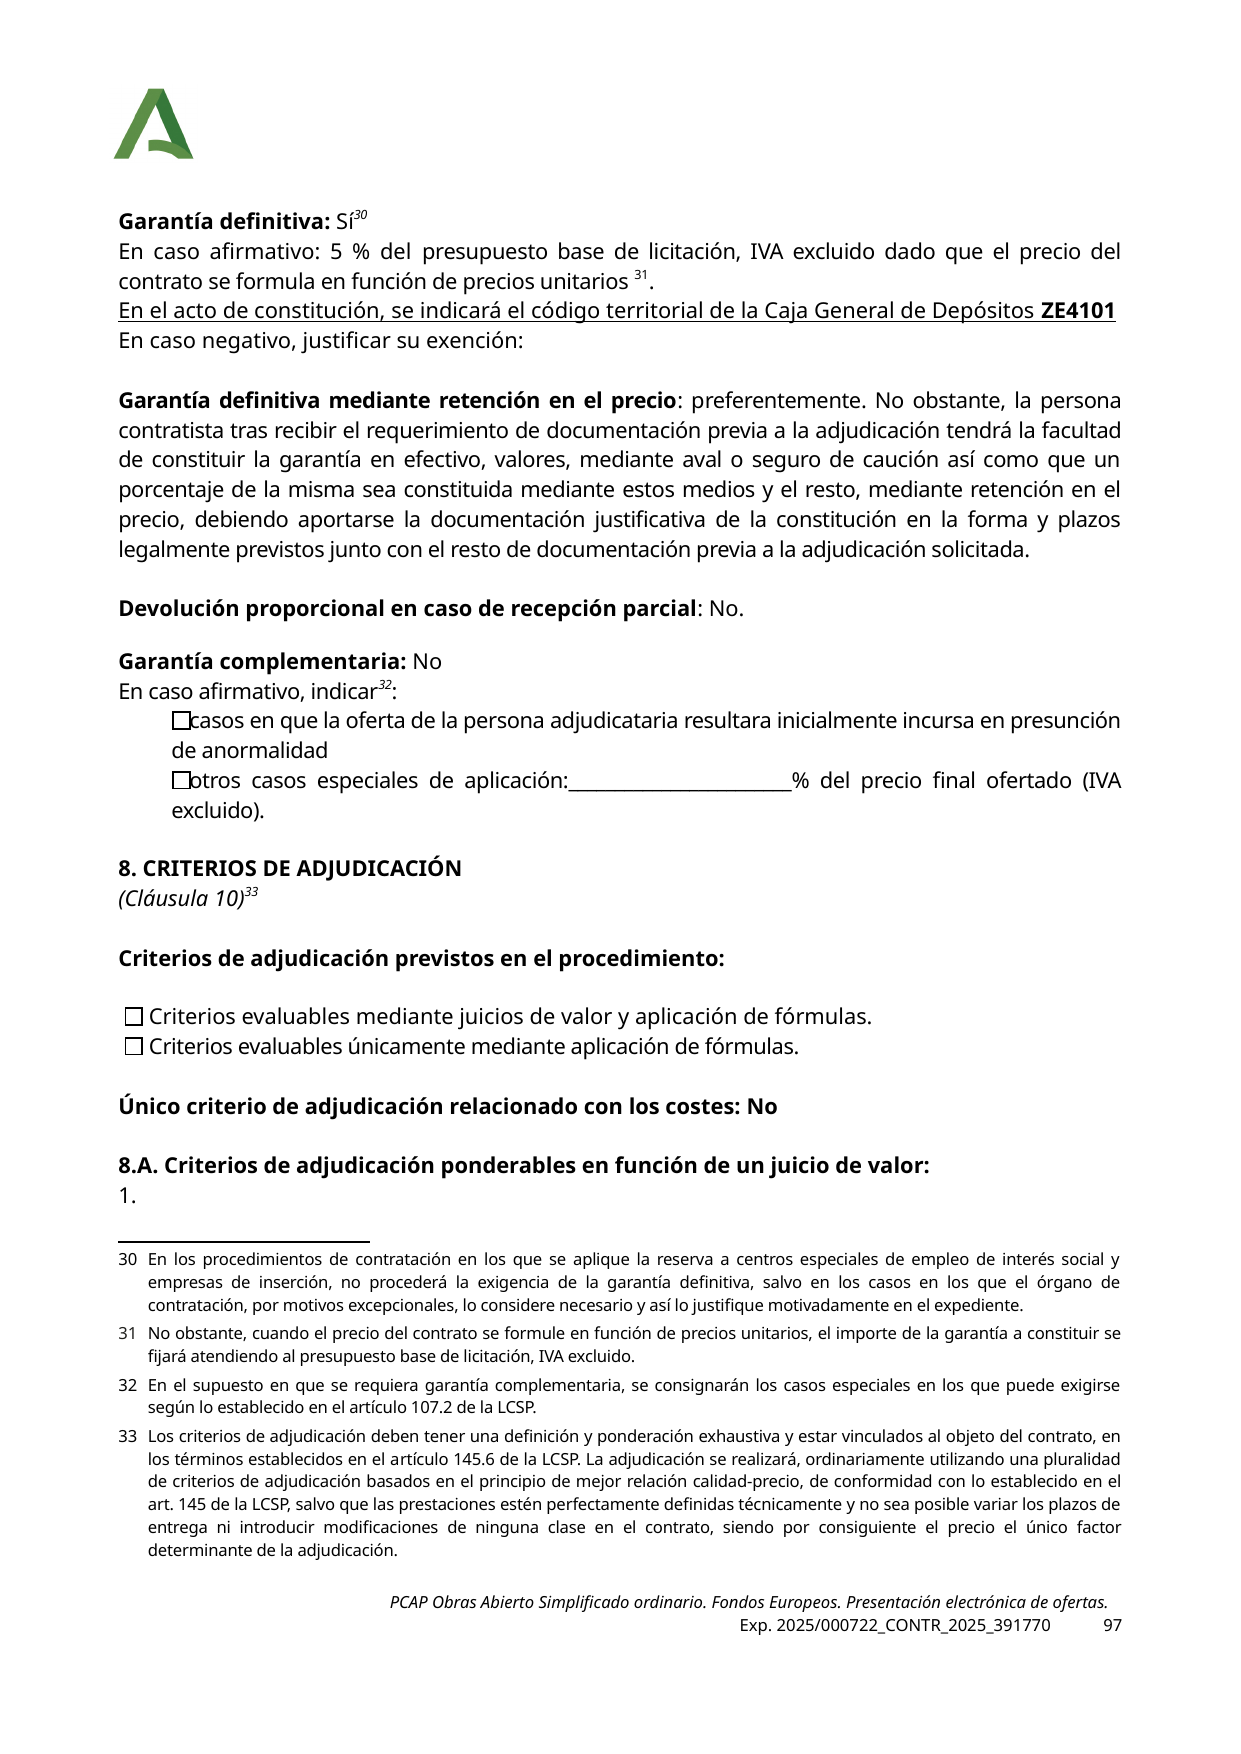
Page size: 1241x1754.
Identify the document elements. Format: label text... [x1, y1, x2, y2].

text Único criterio de adjudicación relacionado con los costes: No [118, 1091, 1122, 1121]
text En el supuesto en que se requiera garantía complementaria, se consignarán los casos especiales en los que puede exigirse según lo establecido en el artículo 107.2 de la LCSP. [118, 1373, 1122, 1419]
text En caso negativo, justificar su exención: [118, 325, 1122, 355]
text otros casos especiales de aplicación:________________________% del precio final ofertado (IVA excluido). [171, 765, 1122, 825]
text 8.A. Criterios de adjudicación ponderables en función de un juicio de valor: [118, 1150, 1122, 1180]
text En los procedimientos de contratación en los que se aplique la reserva a centros especiales de empleo de interés social y empresas de inserción, no procederá la exigencia de la garantía definitiva, salvo en los casos en los que el órgano de contratación, por motivos excepcionales, lo considere necesario y así lo justifique motivadamente en el expediente. [118, 1248, 1122, 1316]
text Criterios evaluables mediante juicios de valor y aplicación de fórmulas. [118, 1001, 1122, 1031]
text (Cláusula 10) [118, 883, 1122, 913]
text Devolución proporcional en caso de recepción parcial: No. [118, 593, 1122, 623]
text Criterios evaluables únicamente mediante aplicación de fórmulas. [118, 1031, 1122, 1061]
text En caso afirmativo, indicar: [118, 676, 1122, 706]
text 8. CRITERIOS DE ADJUDICACIÓN [118, 853, 1122, 883]
text 1. [118, 1180, 1122, 1210]
text Criterios de adjudicación previstos en el procedimiento: [118, 943, 1122, 973]
text En caso afirmativo: 5 % del presupuesto base de licitación, IVA excluido dado que el precio del contrato se formula en función de precios unitarios . [118, 236, 1122, 296]
text Garantía definitiva mediante retención en el precio: preferentemente. No obstante, la persona contratista tras recibir el requerimiento de documentación previa a la adjudicación tendrá la facultad de constituir la garantía en efectivo, valores, mediante aval o seguro de caución así como que un porcentaje de la misma sea constituida mediante estos medios y el resto, mediante retención en el precio, debiendo aportarse la documentación justificativa de la constitución en la forma y plazos legalmente previstos junto con el resto de documentación previa a la adjudicación solicitada. [118, 385, 1122, 564]
text En el acto de constitución, se indicará el código territorial de la Caja General de Depósitos ZE4101 [118, 296, 1122, 325]
text No obstante, cuando el precio del contrato se formule en función de precios unitarios, el importe de la garantía a constituir se fijará atendiendo al presupuesto base de licitación, IVA excluido. [118, 1322, 1122, 1367]
text Garantía complementaria: No [118, 646, 1122, 676]
text Los criterios de adjudicación deben tener una definición y ponderación exhaustiva y estar vinculados al objeto del contrato, en los términos establecidos en el artículo 145.6 de la LCSP. La adjudicación se realizará, ordinariamente utilizando una pluralidad de criterios de adjudicación basados en el principio de mejor relación calidad-precio, de conformidad con lo establecido en el art. 145 de la LCSP, salvo que las prestaciones estén perfectamente definidas técnicamente y no sea posible variar los plazos de entrega ni introducir modificaciones de ninguna clase en el contrato, siendo por consiguiente el precio el único factor determinante de la adjudicación. [118, 1425, 1122, 1561]
picture [109, 84, 198, 163]
text Garantía definitiva: Sí [118, 206, 1122, 236]
text casos en que la oferta de la persona adjudicataria resultara inicialmente incursa en presunción de anormalidad [171, 706, 1122, 765]
